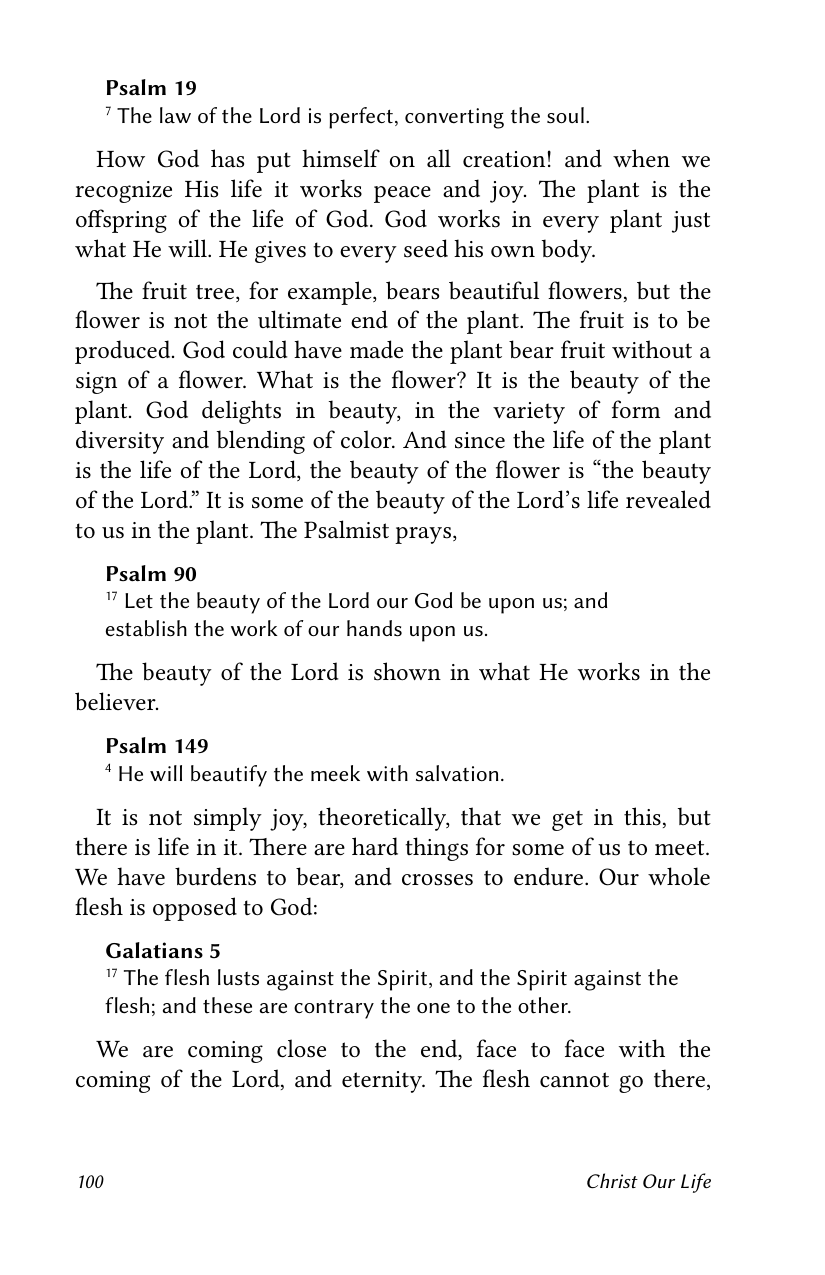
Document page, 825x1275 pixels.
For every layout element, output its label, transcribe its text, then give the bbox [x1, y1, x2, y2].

text Galatians 5 [105, 937, 712, 964]
text The fruit tree, for example, bears beautiful flowers, but the flower is not the ultimate end of the plant. The fruit is to be produced. God could have made the plant bear fruit without a sign of a flower. What is the flower? It is the beauty of the plant. God delights in beauty, in the variety of form and diversity and blending of color. And since the life of the plant is the life of the Lord, the beauty of the flower is “the beauty of the Lord.” It is some of the beauty of the Lord’s life revealed to us in the plant. The Psalmist prays, [75, 277, 712, 544]
text 4 He will beautify the meek with salvation. [105, 761, 682, 787]
text Psalm 149 [105, 733, 712, 759]
text It is not simply joy, theoretically, that we get in this, but there is life in it. There are hard things for some of us to meet. We have burdens to bear, and crosses to endure. Our whole flesh is opposed to God: [75, 803, 712, 921]
text How God has put himself on all creation! and when we recognize His life it works peace and joy. The plant is the offspring of the life of God. God works in every plant just what He will. He gives to every seed his own body. [75, 145, 712, 263]
text We are coming close to the end, face to face with the coming of the Lord, and eternity. The flesh cannot go there, [75, 1035, 712, 1093]
text 7 The law of the Lord is perfect, converting the soul. [105, 103, 682, 129]
text 17 The flesh lusts against the Spirit, and the Spirit against the flesh; and these are contrary the one to the other. [105, 965, 682, 1019]
text 17 Let the beauty of the Lord our God be upon us; and establish the work of our hands upon us. [105, 588, 682, 642]
text Psalm 90 [105, 561, 712, 587]
text The beauty of the Lord is shown in what He works in the believer. [75, 658, 712, 717]
text Psalm 19 [105, 75, 712, 101]
